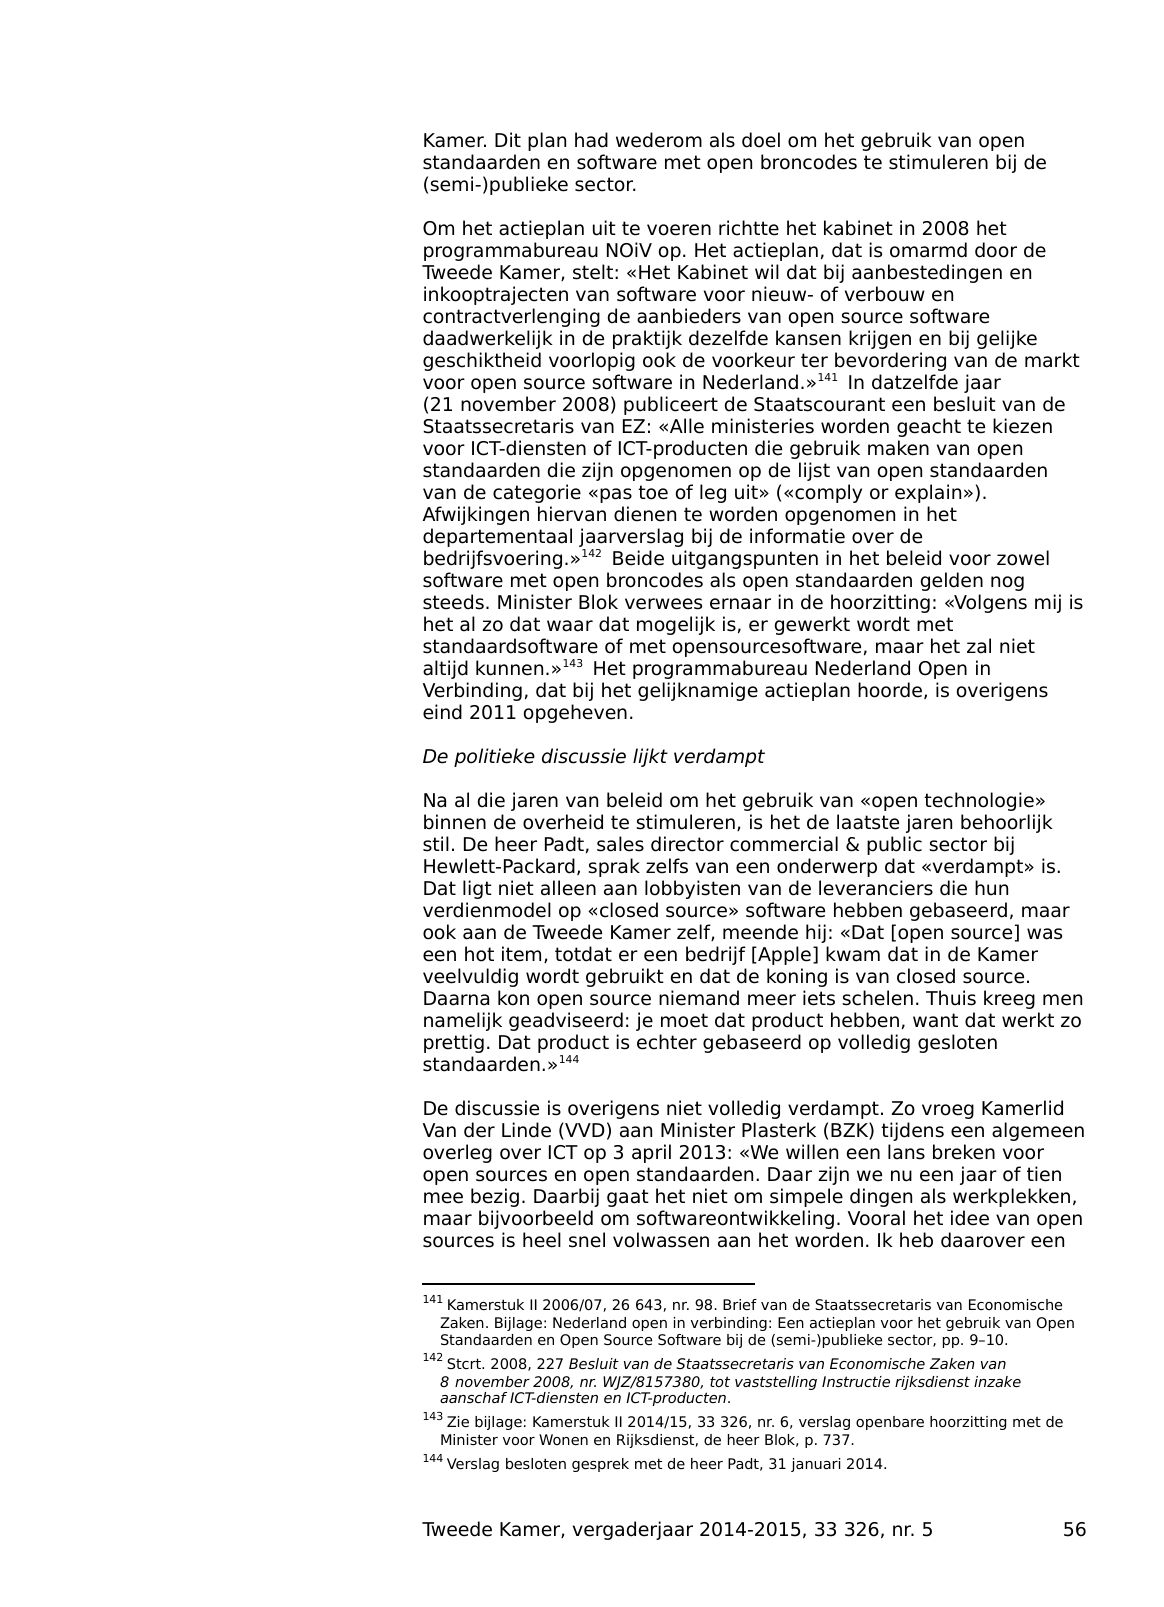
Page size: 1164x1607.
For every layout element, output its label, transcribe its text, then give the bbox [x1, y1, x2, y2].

text Zie bijlage: Kamerstuk II 2014/15, 33 326, nr. 6, verslag openbare hoorzitting met de Minister voor Wonen en Rijksdienst, de heer Blok, p. 737. [422, 1410, 1087, 1449]
text De discussie is overigens niet volledig verdampt. Zo vroeg Kamerlid Van der Linde (VVD) aan Minister Plasterk (BZK) tijdens een algemeen overleg over ICT op 3 april 2013: «We willen een lans breken voor open sources en open standaarden. Daar zijn we nu een jaar of tien mee bezig. Daarbij gaat het niet om simpele dingen als werkplekken, maar bijvoorbeeld om softwareontwikkeling. Vooral het idee van open sources is heel snel volwassen aan het worden. Ik heb daarover een [422, 1098, 1087, 1252]
text Verslag besloten gesprek met de heer Padt, 31 januari 2014. [422, 1452, 1087, 1474]
text Stcrt. 2008, 227 Besluit van de Staatssecretaris van Economische Zaken van 8 november 2008, nr. WJZ/8157380, tot vaststelling Instructie rijksdienst inzake aanschaf ICT-diensten en ICT-producten. [422, 1352, 1087, 1407]
text Kamerstuk II 2006/07, 26 643, nr. 98. Brief van de Staatssecretaris van Economische Zaken. Bijlage: Nederland open in verbinding: Een actieplan voor het gebruik van Open Standaarden en Open Source Software bij de (semi-)publieke sector, pp. 9–10. [422, 1293, 1087, 1349]
text Na al die jaren van beleid om het gebruik van «open technologie» binnen de overheid te stimuleren, is het de laatste jaren behoorlijk stil. De heer Padt, sales director commercial & public sector bij Hewlett-Packard, sprak zelfs van een onderwerp dat «verdampt» is. Dat ligt niet alleen aan lobbyisten van de leveranciers die hun verdienmodel op «closed source» software hebben gebaseerd, maar ook aan de Tweede Kamer zelf, meende hij: «Dat [open source] was een hot item, totdat er een bedrijf [Apple] kwam dat in de Kamer veelvuldig wordt gebruikt en dat de koning is van closed source. Daarna kon open source niemand meer iets schelen. Thuis kreeg men namelijk geadviseerd: je moet dat product hebben, want dat werkt zo prettig. Dat product is echter gebaseerd op volledig gesloten standaarden.» [422, 790, 1087, 1076]
subtitle De politieke discussie lijkt verdampt [422, 746, 1087, 768]
text Om het actieplan uit te voeren richtte het kabinet in 2008 het programmabureau NOiV op. Het actieplan, dat is omarmd door de Tweede Kamer, stelt: «Het Kabinet wil dat bij aanbestedingen en inkooptrajecten van software voor nieuw- of verbouw en contractverlenging de aanbieders van open source software daadwerkelijk in de praktijk dezelfde kansen krijgen en bij gelijke geschiktheid voorlopig ook de voorkeur ter bevordering van de markt voor open source software in Nederland.» In datzelfde jaar (21 november 2008) publiceert de Staatscourant een besluit van de Staatssecretaris van EZ: «Alle ministeries worden geacht te kiezen voor ICT-diensten of ICT-producten die gebruik maken van open standaarden die zijn opgenomen op de lijst van open standaarden van de categorie «pas toe of leg uit» («comply or explain»). Afwijkingen hiervan dienen te worden opgenomen in het departementaal jaarverslag bij de informatie over de bedrijfsvoering.» Beide uitgangspunten in het beleid voor zowel software met open broncodes als open standaarden gelden nog steeds. Minister Blok verwees ernaar in de hoorzitting: «Volgens mij is het al zo dat waar dat mogelijk is, er gewerkt wordt met standaardsoftware of met opensourcesoftware, maar het zal niet altijd kunnen.» Het programmabureau Nederland Open in Verbinding, dat bij het gelijknamige actieplan hoorde, is overigens eind 2011 opgeheven. [422, 218, 1087, 723]
text Kamer. Dit plan had wederom als doel om het gebruik van open standaarden en software met open broncodes te stimuleren bij de (semi-)publieke sector. [422, 130, 1087, 196]
